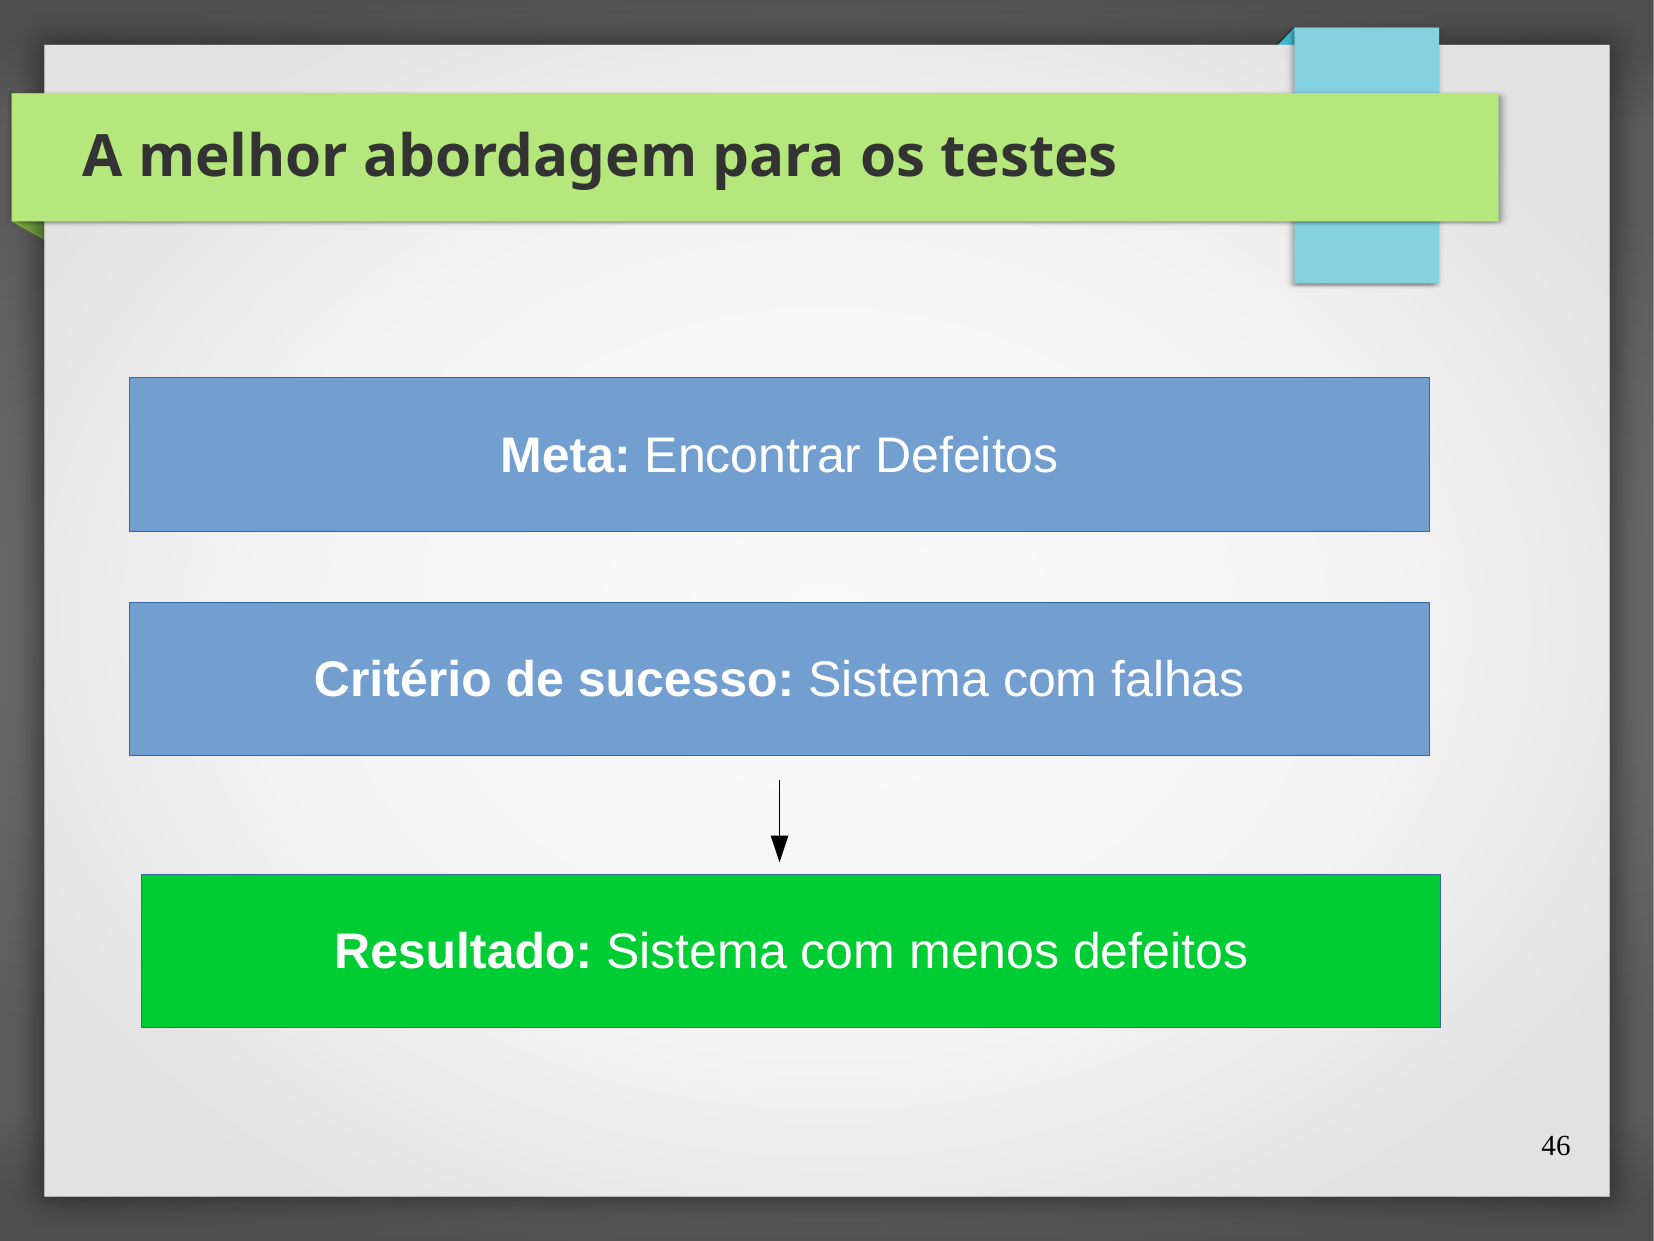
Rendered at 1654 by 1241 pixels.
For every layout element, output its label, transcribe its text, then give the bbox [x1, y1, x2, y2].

picture [0, 0, 1654, 1241]
title A melhor abordagem para os testes [82, 94, 1264, 213]
text_box Resultado: Sistema com menos defeitos [141, 874, 1441, 1028]
text_box Meta: Encontrar Defeitos [129, 377, 1430, 532]
text_box Critério de sucesso: Sistema com falhas [129, 602, 1430, 756]
